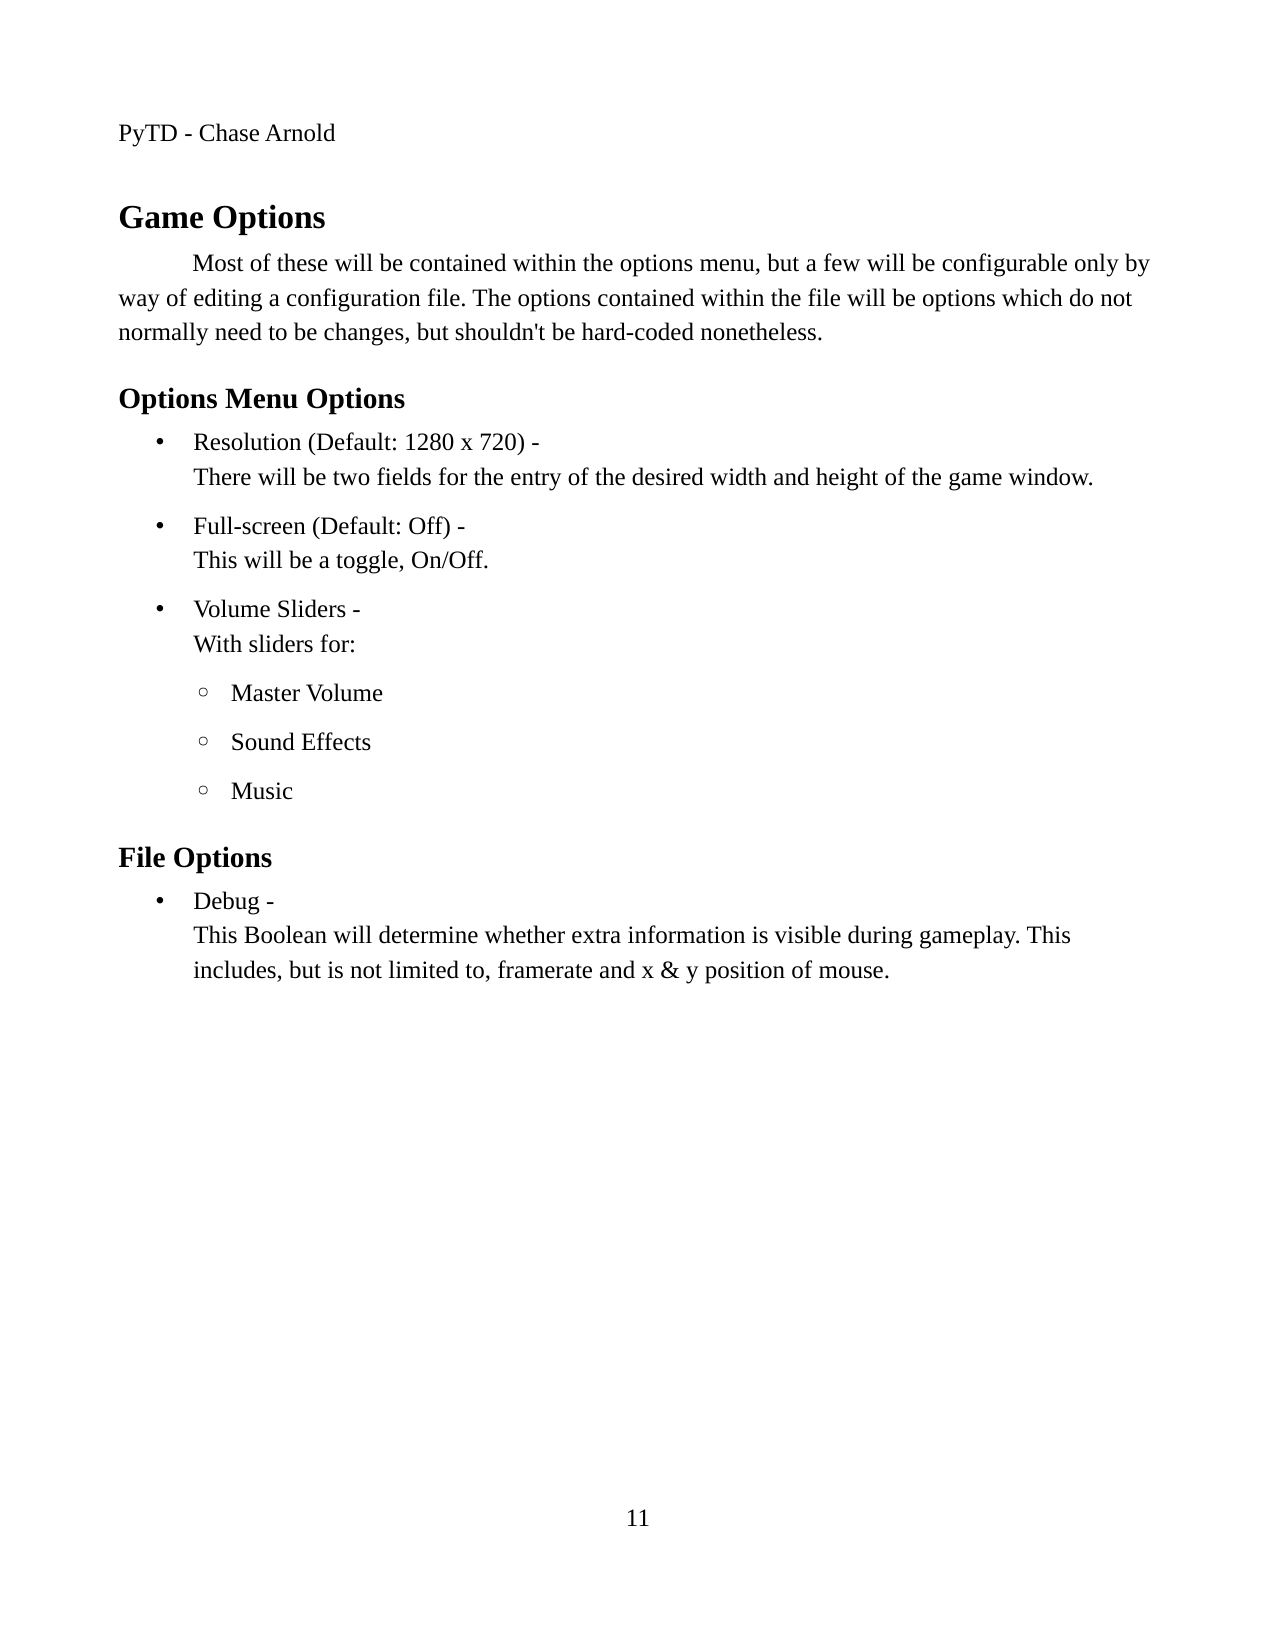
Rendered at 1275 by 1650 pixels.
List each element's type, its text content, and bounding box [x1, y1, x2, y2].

list Volume Sliders - With sliders for: [156, 594, 1157, 657]
subtitle Options Menu Options [118, 381, 1157, 415]
subtitle File Options [118, 839, 1157, 873]
list Sound Effects [193, 727, 1157, 756]
list Music [193, 776, 1157, 805]
list Master Volume [193, 678, 1157, 707]
list Resolution (Default: 1280 x 720) - There will be two fields for the entry of the desired width and height of the game window. [156, 427, 1157, 490]
list Debug - This Boolean will determine whether extra information is visible during gameplay. This includes, but is not limited to, framerate and x & y position of mouse. [156, 886, 1157, 983]
text Most of these will be contained within the options menu, but a few will be configurable only by way of editing a configuration file. The options contained within the file will be options which do not normally need to be changes, but shouldn't be hard-coded nonetheless. [118, 248, 1157, 346]
list Full-screen (Default: Off) - This will be a toggle, On/Off. [156, 511, 1157, 574]
subtitle Game Options [118, 197, 1157, 236]
